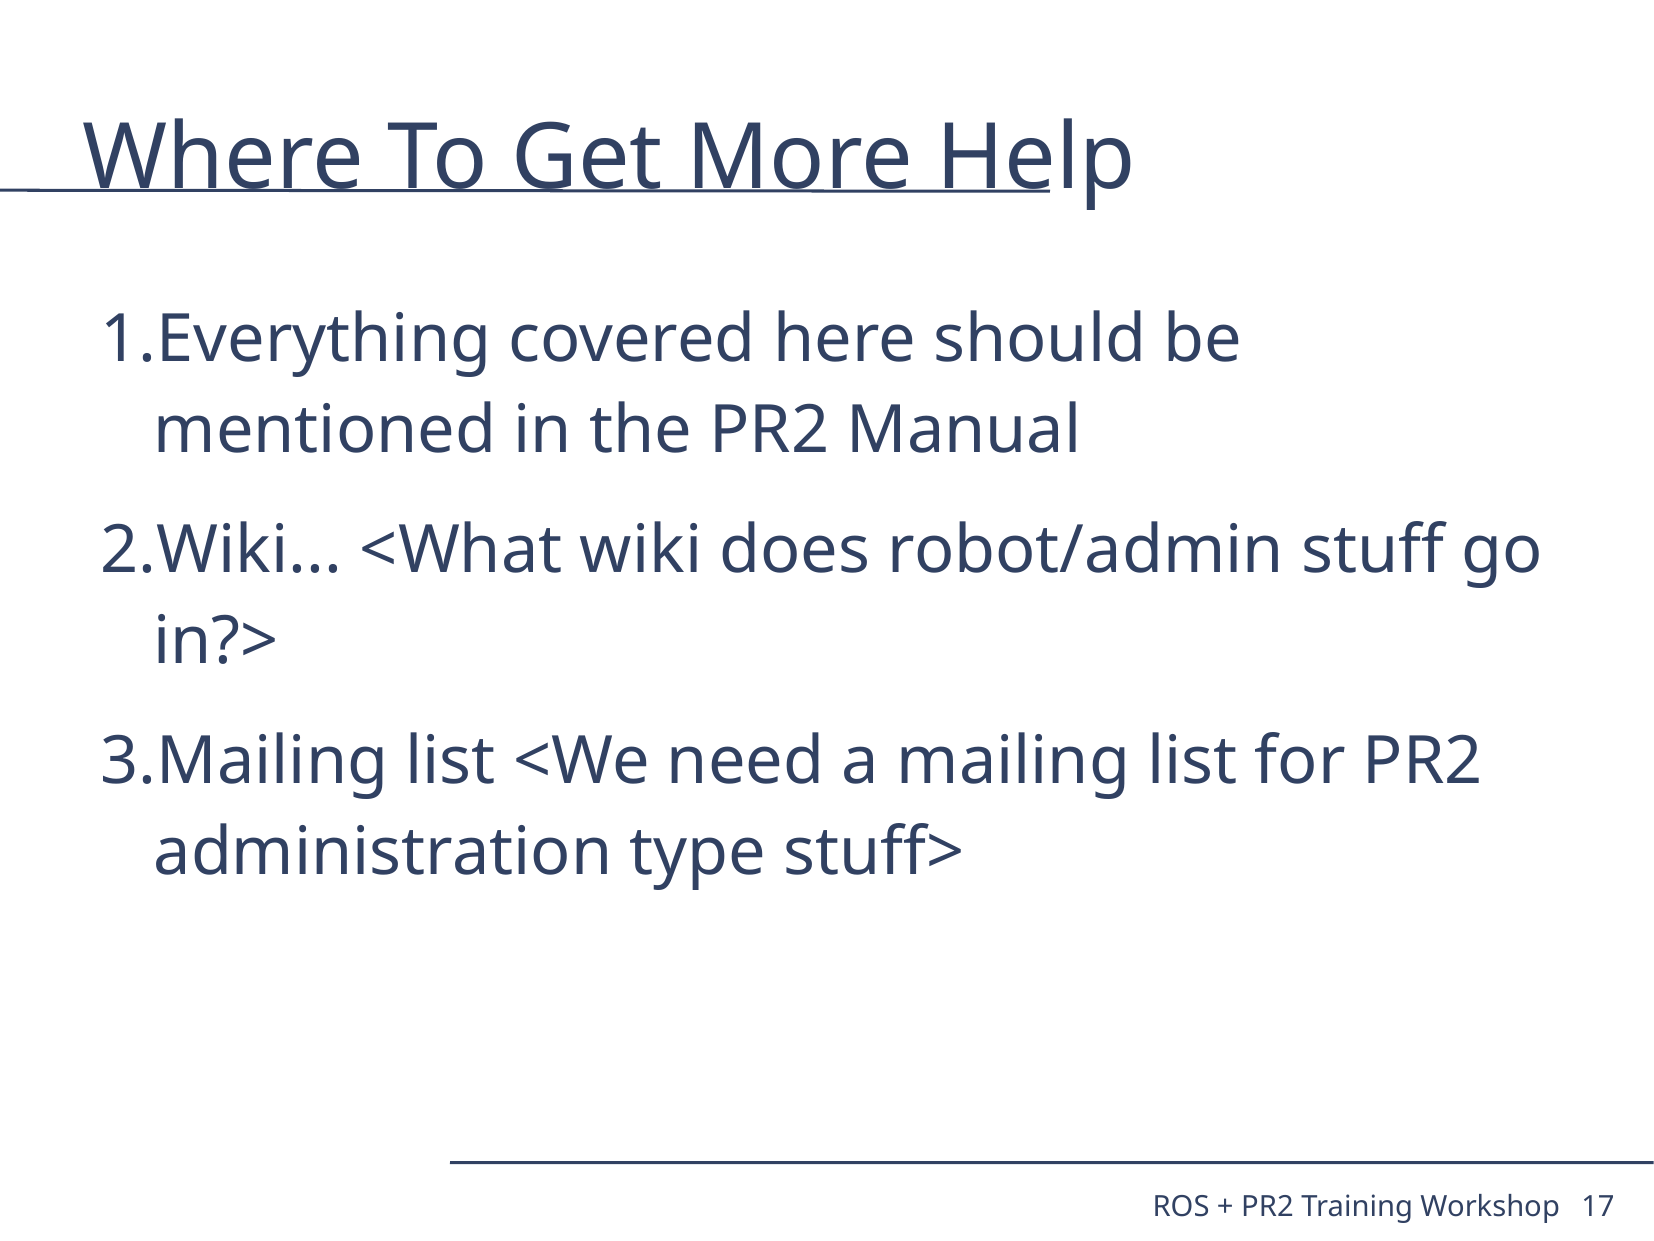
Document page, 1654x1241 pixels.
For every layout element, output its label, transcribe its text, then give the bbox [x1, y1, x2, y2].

list Everything covered here should be mentioned in the PR2 Manual Wiki... <What wiki does robot/admin stuff go in?> Mailing list <We need a mailing list for PR2 administration type stuff> [82, 290, 1571, 1109]
title Where To Get More Help [82, 56, 1571, 250]
